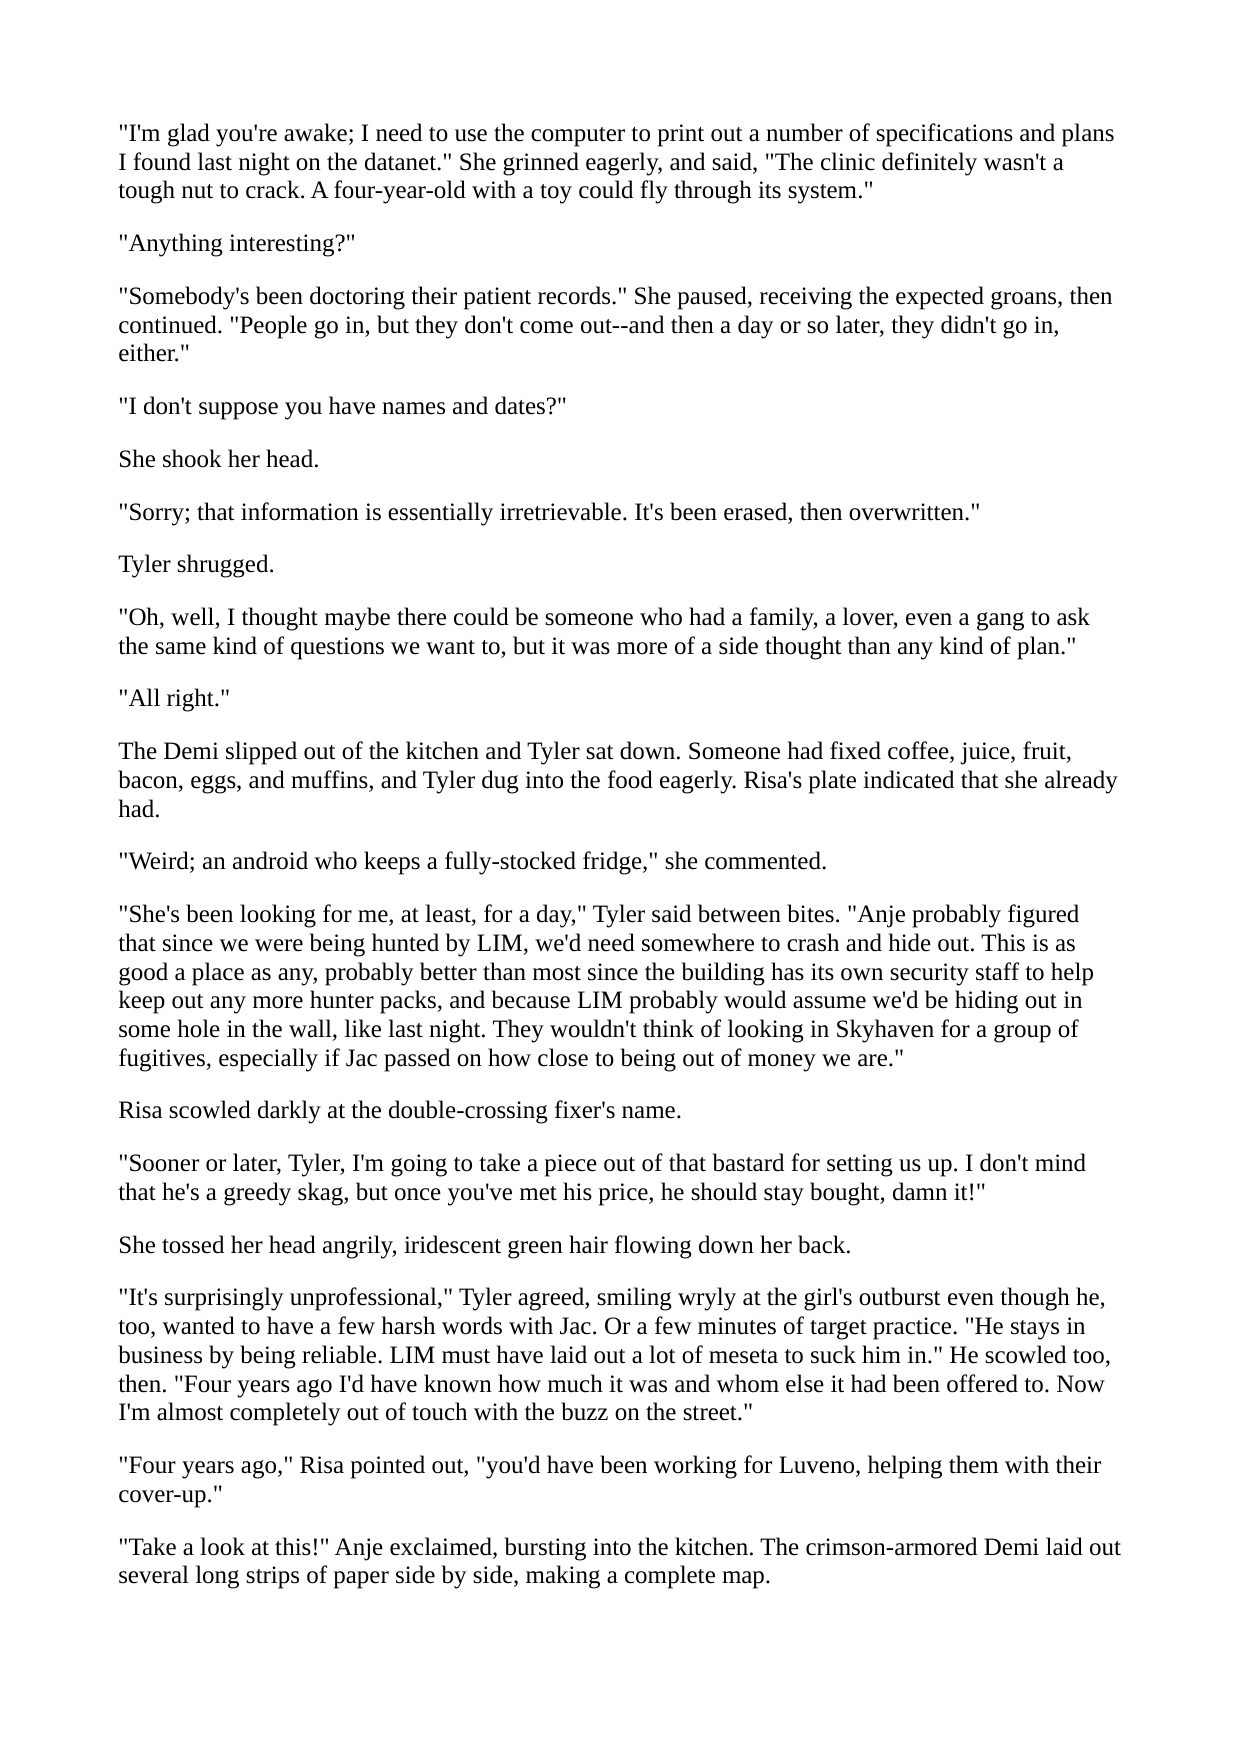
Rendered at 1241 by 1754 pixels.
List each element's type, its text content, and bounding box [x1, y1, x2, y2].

text Tyler shrugged. [118, 549, 1122, 578]
text "Anything interesting?" [118, 228, 1122, 257]
text "Weird; an android who keeps a fully-stocked fridge," she commented. [118, 846, 1122, 875]
text "Take a look at this!" Anje exclaimed, bursting into the kitchen. The crimson-armored Demi laid out several long strips of paper side by side, making a complete map. [118, 1532, 1122, 1589]
text "Oh, well, I thought maybe there could be someone who had a family, a lover, even a gang to ask the same kind of questions we want to, but it was more of a side thought than any kind of plan." [118, 602, 1122, 659]
text "She's been looking for me, at least, for a day," Tyler said between bites. "Anje probably figured that since we were being hunted by LIM, we'd need somewhere to crash and hide out. This is as good a place as any, probably better than most since the building has its own security staff to help keep out any more hunter packs, and because LIM probably would assume we'd be hiding out in some hole in the wall, like last night. They wouldn't think of looking in Skyhaven for a group of fugitives, especially if Jac passed on how close to being out of money we are." [118, 899, 1122, 1072]
text "Four years ago," Risa pointed out, "you'd have been working for Luveno, helping them with their cover-up." [118, 1450, 1122, 1508]
text She tossed her head angrily, iridescent green hair flowing down her back. [118, 1230, 1122, 1258]
text She shook her head. [118, 444, 1122, 473]
text "Sooner or later, Tyler, I'm going to take a piece out of that bastard for setting us up. I don't mind that he's a greedy skag, but once you've met his price, he should stay bought, damn it!" [118, 1148, 1122, 1206]
text "All right." [118, 683, 1122, 712]
text The Demi slipped out of the kitchen and Tyler sat down. Someone had fixed coffee, juice, fruit, bacon, eggs, and muffins, and Tyler dug into the food eagerly. Risa's plate indicated that she already had. [118, 736, 1122, 822]
text "I don't suppose you have names and dates?" [118, 391, 1122, 420]
text "Sorry; that information is essentially irretrievable. It's been erased, then overwritten." [118, 497, 1122, 525]
text "I'm glad you're awake; I need to use the computer to print out a number of specifications and plans I found last night on the datanet." She grinned eagerly, and said, "The clinic definitely wasn't a tough nut to crack. A four-year-old with a toy could fly through its system." [118, 118, 1122, 204]
text "Somebody's been doctoring their patient records." She paused, receiving the expected groans, then continued. "People go in, but they don't come out--and then a day or so later, they didn't go in, either." [118, 281, 1122, 367]
text "It's surprisingly unprofessional," Tyler agreed, smiling wryly at the girl's outburst even though he, too, wanted to have a few harsh words with Jac. Or a few minutes of target practice. "He stays in business by being reliable. LIM must have laid out a lot of meseta to suck him in." He scowled too, then. "Four years ago I'd have known how much it was and whom else it had been offered to. Now I'm almost completely out of touch with the buzz on the street." [118, 1282, 1122, 1426]
text Risa scowled darkly at the double-crossing fixer's name. [118, 1096, 1122, 1124]
